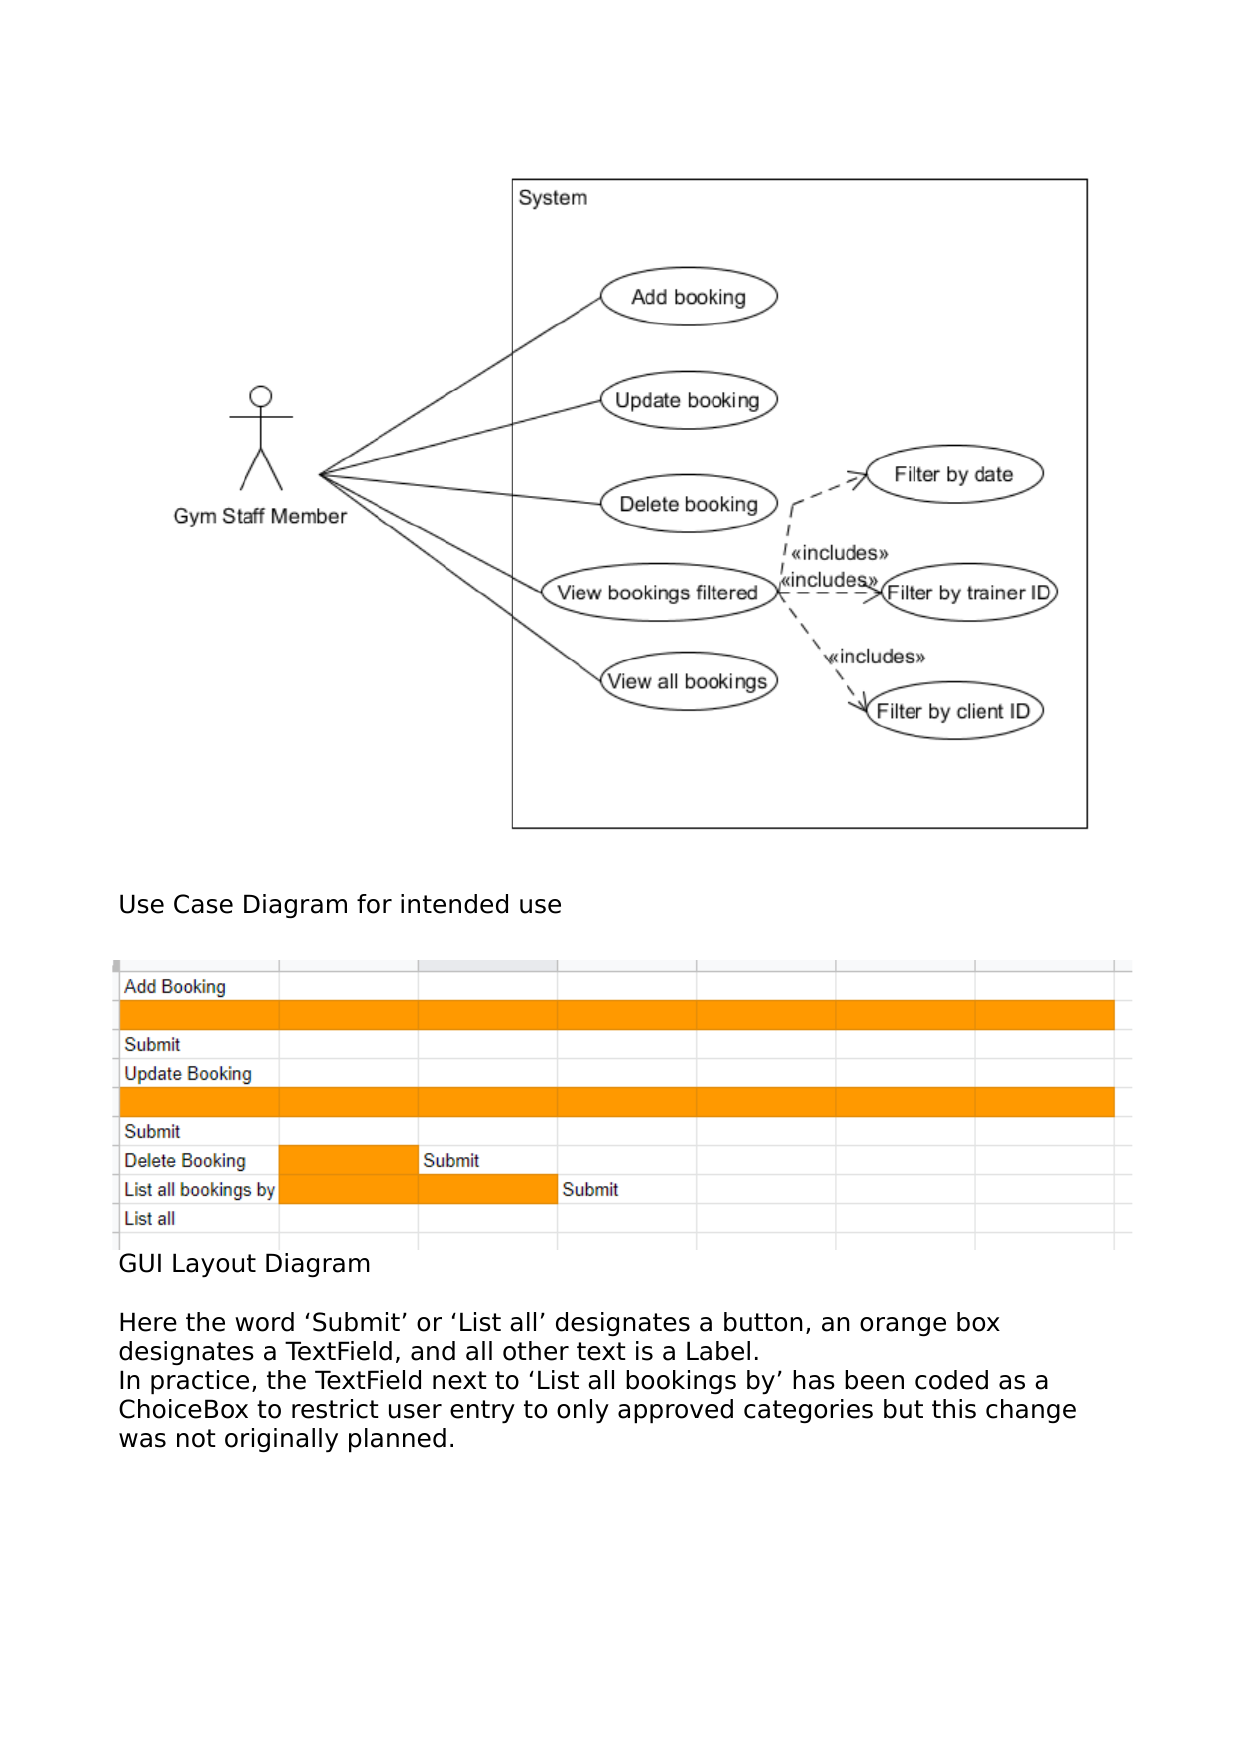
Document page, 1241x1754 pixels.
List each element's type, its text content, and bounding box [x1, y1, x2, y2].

text Use Case Diagram for intended use [118, 890, 1122, 919]
picture [111, 122, 1116, 861]
text GUI Layout Diagram [118, 1250, 1122, 1279]
text Here the word ‘Submit’ or ‘List all’ designates a button, an orange box designates a TextField, and all other text is a Label. [118, 1308, 1122, 1366]
picture [112, 960, 1133, 1250]
text In practice, the TextField next to ‘List all bookings by’ has been coded as a ChoiceBox to restrict user entry to only approved categories but this change was not originally planned. [118, 1366, 1122, 1454]
